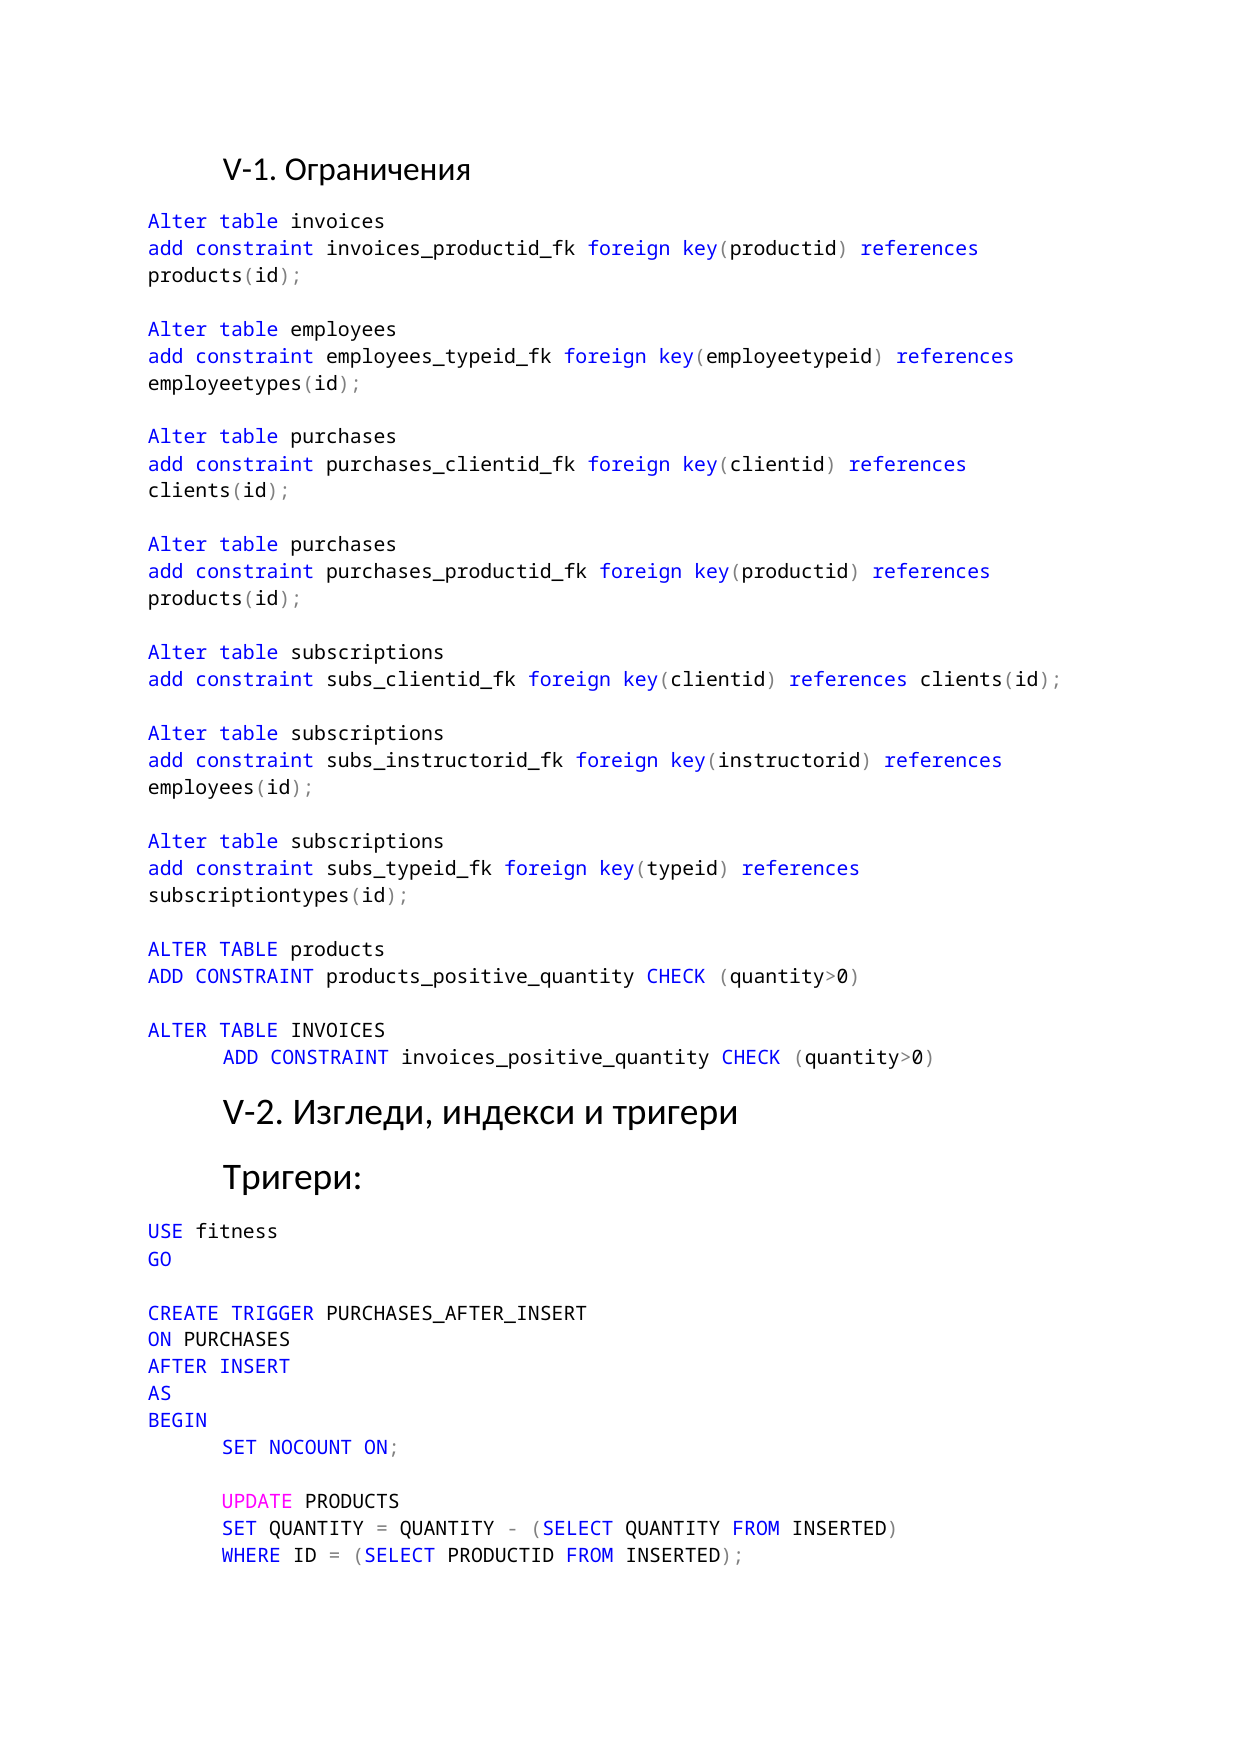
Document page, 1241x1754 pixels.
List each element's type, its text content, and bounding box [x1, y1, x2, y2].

text add constraint purchases_productid_fk foreign key(productid) references products(id); [148, 558, 1093, 612]
list V-2. Изгледи, индекси и тригери [223, 1088, 1093, 1134]
text add constraint invoices_productid_fk foreign key(productid) references products(id); [148, 234, 1093, 288]
list ADD CONSTRAINT invoices_positive_quantity CHECK (quantity>0) [223, 1043, 1093, 1070]
text Alter table subscriptions [148, 827, 1093, 854]
text UPDATE PRODUCTS [148, 1488, 1093, 1514]
text Alter table subscriptions [148, 639, 1093, 666]
text SET QUANTITY = QUANTITY - (SELECT QUANTITY FROM INSERTED) [148, 1514, 1093, 1542]
text Alter table purchases [148, 423, 1093, 450]
list Тригери: [223, 1153, 1093, 1199]
text add constraint subs_clientid_fk foreign key(clientid) references clients(id); [148, 666, 1093, 693]
text WHERE ID = (SELECT PRODUCTID FROM INSERTED); [148, 1542, 1093, 1568]
text SET NOCOUNT ON; [148, 1434, 1093, 1461]
text BEGIN [148, 1407, 1093, 1434]
text ALTER TABLE products [148, 935, 1093, 962]
text AFTER INSERT [148, 1353, 1093, 1380]
text add constraint subs_typeid_fk foreign key(typeid) references subscriptiontypes(id); [148, 854, 1093, 908]
text ADD CONSTRAINT products_positive_quantity CHECK (quantity>0) [148, 962, 1093, 989]
text add constraint purchases_clientid_fk foreign key(clientid) references clients(id); [148, 450, 1093, 504]
text Alter table purchases [148, 531, 1093, 558]
text GO [148, 1245, 1093, 1272]
text Alter table invoices [148, 207, 1093, 234]
text ON PURCHASES [148, 1326, 1093, 1353]
text USE fitness [148, 1218, 1093, 1245]
text add constraint employees_typeid_fk foreign key(employeetypeid) references employeetypes(id); [148, 342, 1093, 396]
text ALTER TABLE INVOICES [148, 1016, 1093, 1043]
text add constraint subs_instructorid_fk foreign key(instructorid) references employees(id); [148, 747, 1093, 801]
list V-1. Ограничения [223, 148, 1093, 188]
text CREATE TRIGGER PURCHASES_AFTER_INSERT [148, 1299, 1093, 1326]
text AS [148, 1380, 1093, 1407]
text Alter table employees [148, 315, 1093, 342]
text Alter table subscriptions [148, 719, 1093, 747]
